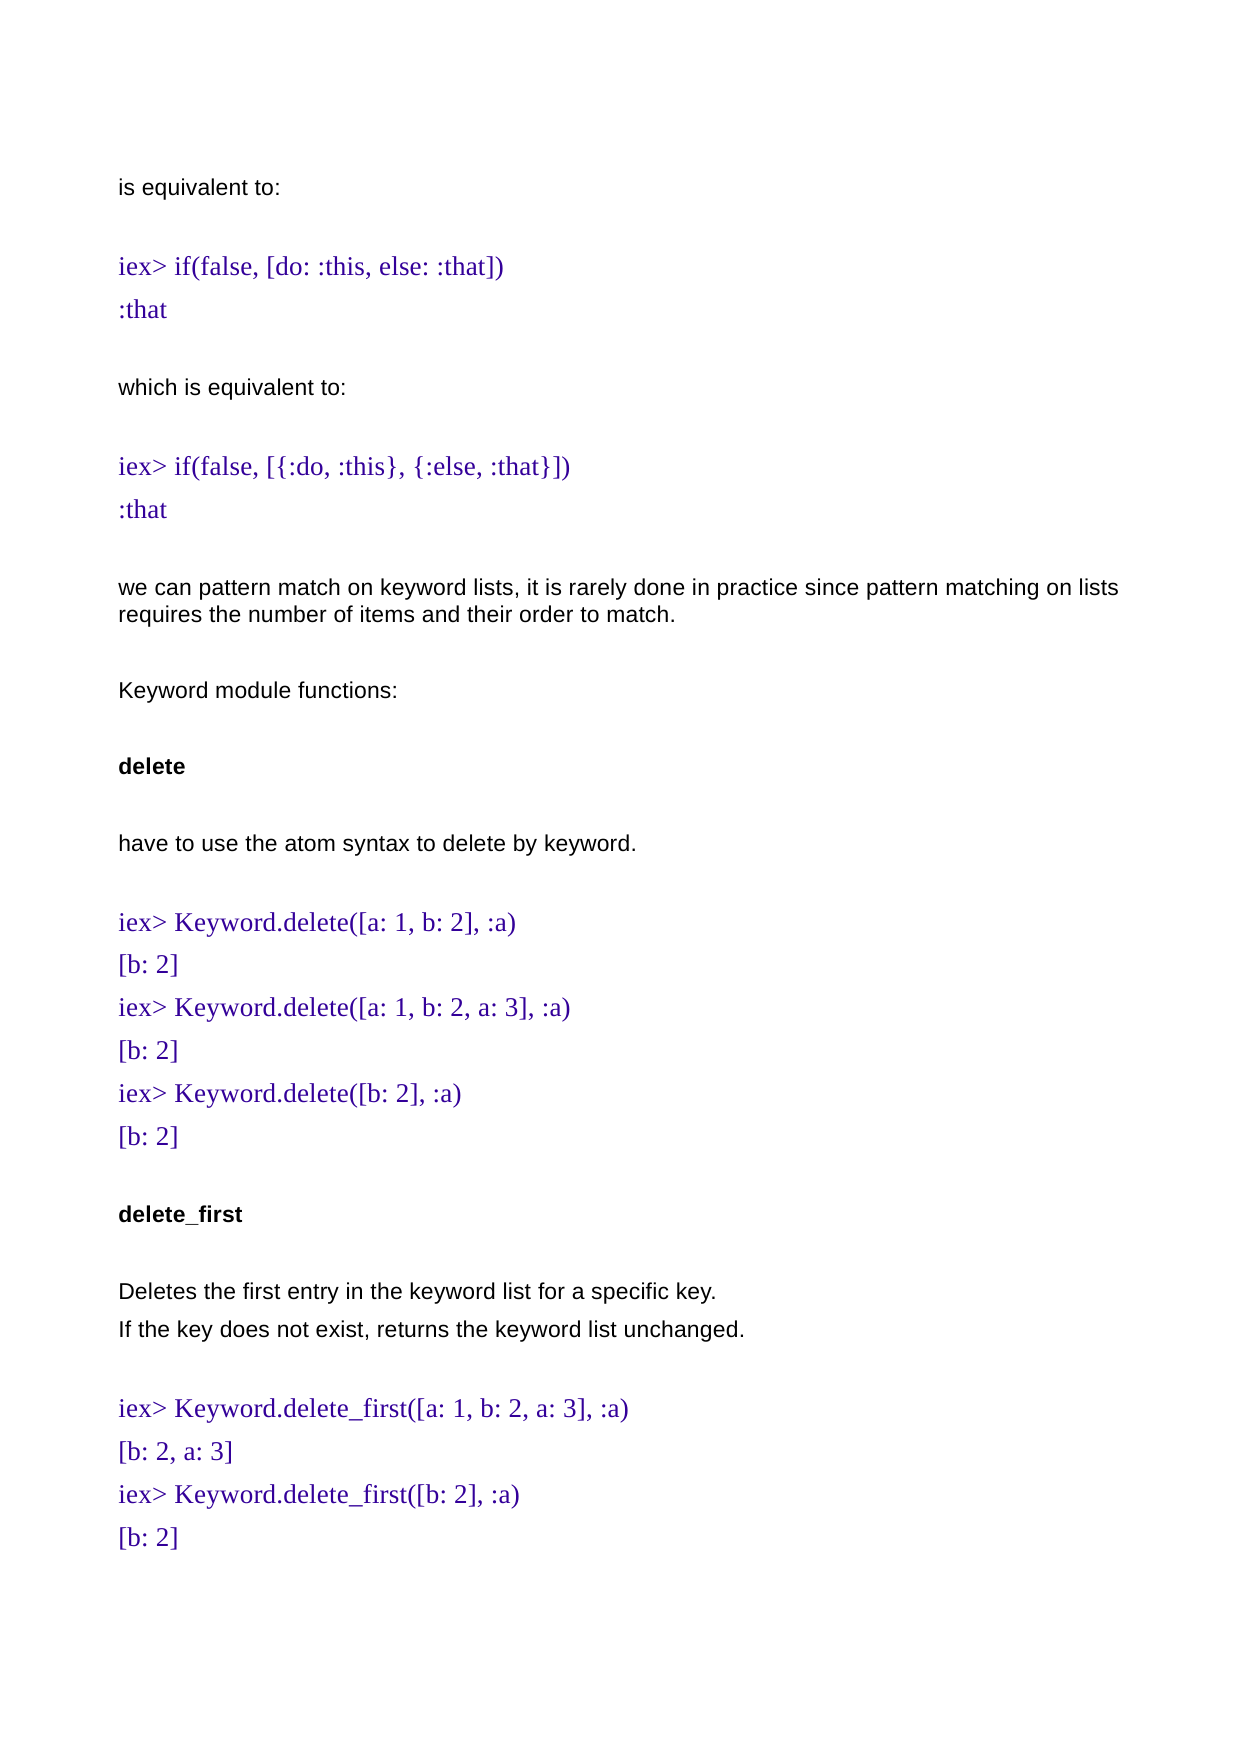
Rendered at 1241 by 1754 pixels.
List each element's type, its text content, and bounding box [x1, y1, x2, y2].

text we can pattern match on keyword lists, it is rarely done in practice since pattern matching on lists requires the number of items and their order to match. [118, 574, 1122, 627]
text :that [118, 493, 1122, 524]
text iex> Keyword.delete([b: 2], :a) [118, 1077, 1122, 1108]
text [b: 2, a: 3] [118, 1435, 1122, 1466]
text If the key does not exist, returns the keyword list unchanged. [118, 1316, 1122, 1342]
text iex> Keyword.delete([a: 1, b: 2, a: 3], :a) [118, 992, 1122, 1023]
text [b: 2] [118, 1120, 1122, 1151]
text iex> Keyword.delete_first([b: 2], :a) [118, 1478, 1122, 1509]
text have to use the atom syntax to delete by keyword. [118, 829, 1122, 856]
text [b: 2] [118, 1521, 1122, 1552]
text [b: 2] [118, 1034, 1122, 1066]
text delete_first [118, 1201, 1122, 1228]
text which is equivalent to: [118, 374, 1122, 401]
text iex> Keyword.delete([a: 1, b: 2], :a) [118, 906, 1122, 937]
text delete [118, 753, 1122, 779]
text iex> Keyword.delete_first([a: 1, b: 2, a: 3], :a) [118, 1392, 1122, 1423]
text Deletes the first entry in the keyword list for a specific key. [118, 1278, 1122, 1304]
text [b: 2] [118, 949, 1122, 980]
text iex> if(false, [{:do, :this}, {:else, :that}]) [118, 450, 1122, 482]
text Keyword module functions: [118, 677, 1122, 703]
text :that [118, 293, 1122, 324]
text is equivalent to: [118, 174, 1122, 200]
text iex> if(false, [do: :this, else: :that]) [118, 250, 1122, 281]
